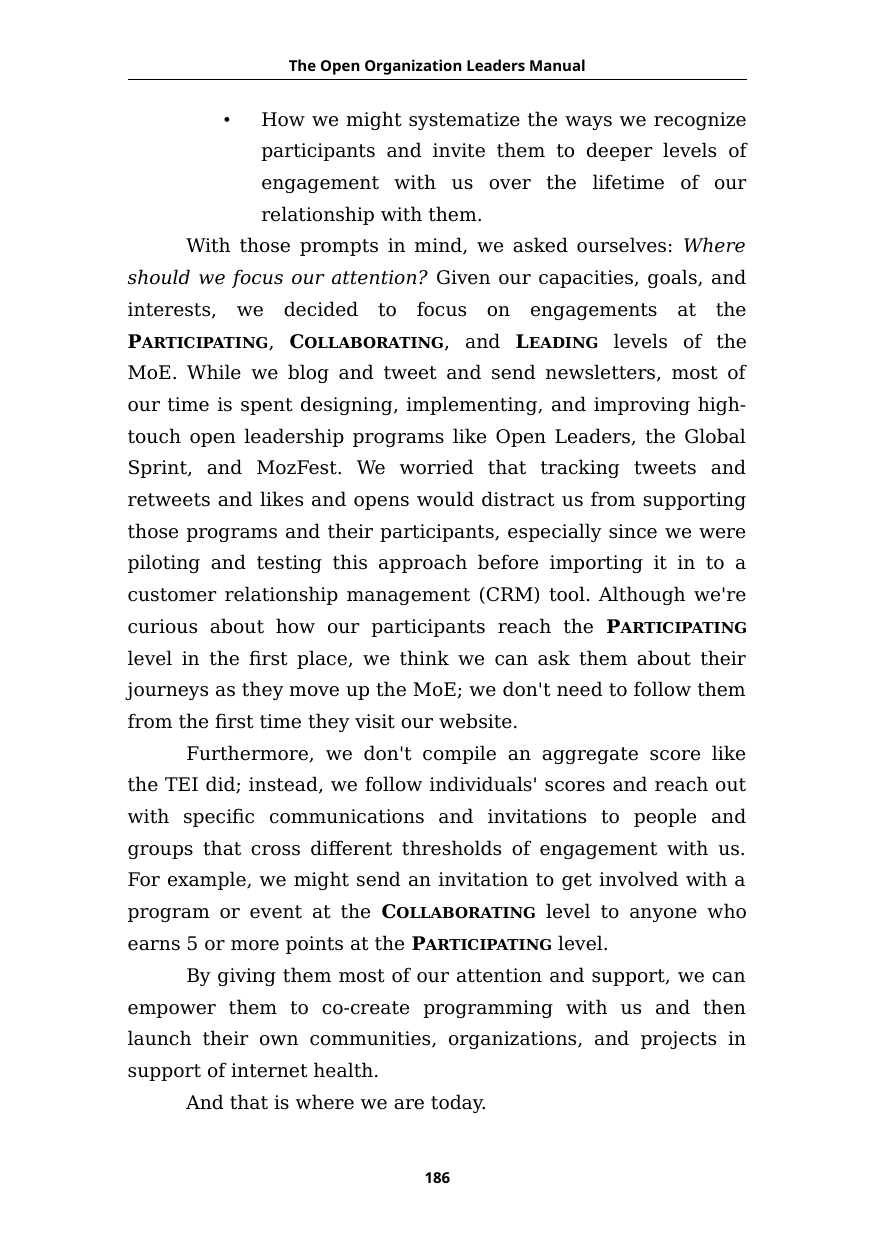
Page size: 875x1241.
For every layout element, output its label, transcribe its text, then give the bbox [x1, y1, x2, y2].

text With those prompts in mind, we asked ourselves: Where should we focus our attention? Given our capacities, goals, and interests, we decided to focus on engagements at the Participating, Collaborating, and Leading levels of the MoE. While we blog and tweet and send newsletters, most of our time is spent designing, implementing, and improving high-touch open leadership programs like Open Leaders, the Global Sprint, and MozFest. We worried that tracking tweets and retweets and likes and opens would distract us from supporting those programs and their participants, especially since we were piloting and testing this approach before importing it in to a customer relationship management (CRM) tool. Although we're curious about how our participants reach the Participating level in the first place, we think we can ask them about their journeys as they move up the MoE; we don't need to follow them from the first time they visit our website. [127, 235, 747, 733]
text By giving them most of our attention and support, we can empower them to co-create programming with us and then launch their own communities, organizations, and projects in support of internet health. [127, 965, 747, 1082]
list How we might systematize the ways we recognize participants and invite them to deeper levels of engagement with us over the lifetime of our relationship with them. [223, 109, 747, 226]
text And that is where we are today. [127, 1092, 747, 1114]
text Furthermore, we don't compile an aggregate score like the TEI did; instead, we follow individuals' scores and reach out with specific communications and invitations to people and groups that cross different thresholds of engagement with us. For example, we might send an invitation to get involved with a program or event at the Collaborating level to anyone who earns 5 or more points at the Participating level. [127, 743, 747, 955]
